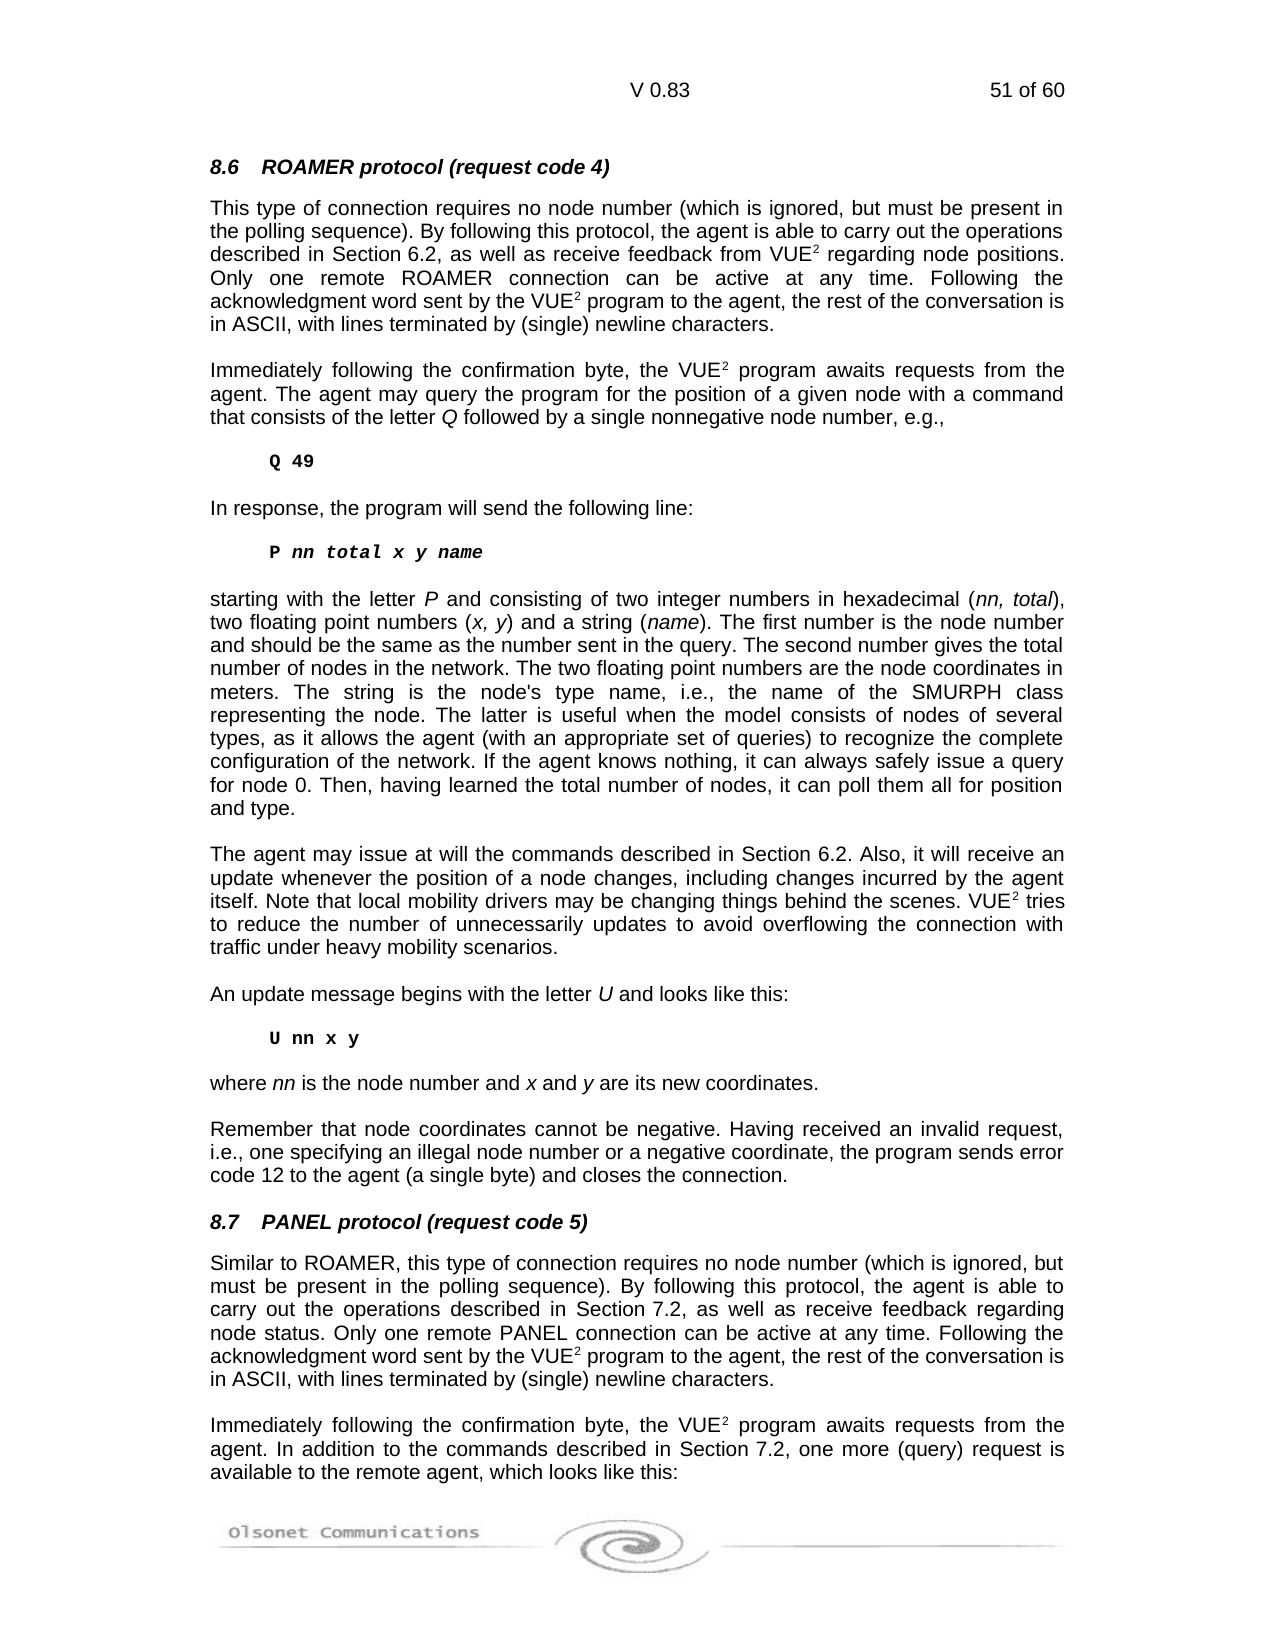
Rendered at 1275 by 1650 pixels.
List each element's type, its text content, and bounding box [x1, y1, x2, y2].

text Remember that node coordinates cannot be negative. Having received an invalid request, i.e., one specifying an illegal node number or a negative coordinate, the program sends error code 12 to the agent (a single byte) and closes the connection. [210, 1118, 1065, 1187]
text where nn is the node number and x and y are its new coordinates. [210, 1071, 1065, 1094]
text Similar to ROAMER, this type of connection requires no node number (which is ignored, but must be present in the polling sequence). By following this protocol, the agent is able to carry out the operations described in Section 7.2, as well as receive feedback regarding node status. Only one remote PANEL connection can be active at any time. Following the acknowledgment word sent by the VUE2 program to the agent, the rest of the conversation is in ASCII, with lines terminated by (single) newline characters. [210, 1251, 1065, 1391]
text P nn total x y name [269, 543, 1065, 564]
picture [210, 1504, 1065, 1596]
text An update message begins with the letter U and looks like this: [210, 982, 1065, 1005]
subtitle PANEL protocol (request code 5) [210, 1211, 1065, 1234]
text This type of connection requires no node number (which is ignored, but must be present in the polling sequence). By following this protocol, the agent is able to carry out the operations described in Section 6.2, as well as receive feedback from VUE2 regarding node positions. Only one remote ROAMER connection can be active at any time. Following the acknowledgment word sent by the VUE2 program to the agent, the rest of the conversation is in ASCII, with lines terminated by (single) newline characters. [210, 196, 1065, 336]
text In response, the program will send the following line: [210, 496, 1065, 519]
text Immediately following the confirmation byte, the VUE2 program awaits requests from the agent. The agent may query the program for the position of a given node with a command that consists of the letter Q followed by a single nonnegative node number, e.g., [210, 359, 1065, 429]
text Immediately following the confirmation byte, the VUE2 program awaits requests from the agent. In addition to the commands described in Section 7.2, one more (query) request is available to the remote agent, which looks like this: [210, 1414, 1065, 1484]
text Q 49 [269, 452, 1065, 473]
text The agent may issue at will the commands described in Section 6.2. Also, it will receive an update whenever the position of a node changes, including changes incurred by the agent itself. Note that local mobility drivers may be changing things behind the scenes. VUE2 tries to reduce the number of unnecessarily updates to avoid overflowing the connection with traffic under heavy mobility scenarios. [210, 843, 1065, 959]
text U nn x y [269, 1029, 1065, 1050]
text starting with the letter P and consisting of two integer numbers in hexadecimal (nn, total), two floating point numbers (x, y) and a string (name). The first number is the node number and should be the same as the number sent in the query. The second number gives the total number of nodes in the network. The two floating point numbers are the node coordinates in meters. The string is the node's type name, i.e., the name of the SMURPH class representing the node. The latter is useful when the model consists of nodes of several types, as it allows the agent (with an appropriate set of queries) to recognize the complete configuration of the network. If the agent knows nothing, it can always safely issue a query for node 0. Then, having learned the total number of nodes, it can poll them all for position and type. [210, 587, 1065, 819]
subtitle ROAMER protocol (request code 4) [210, 155, 1065, 179]
